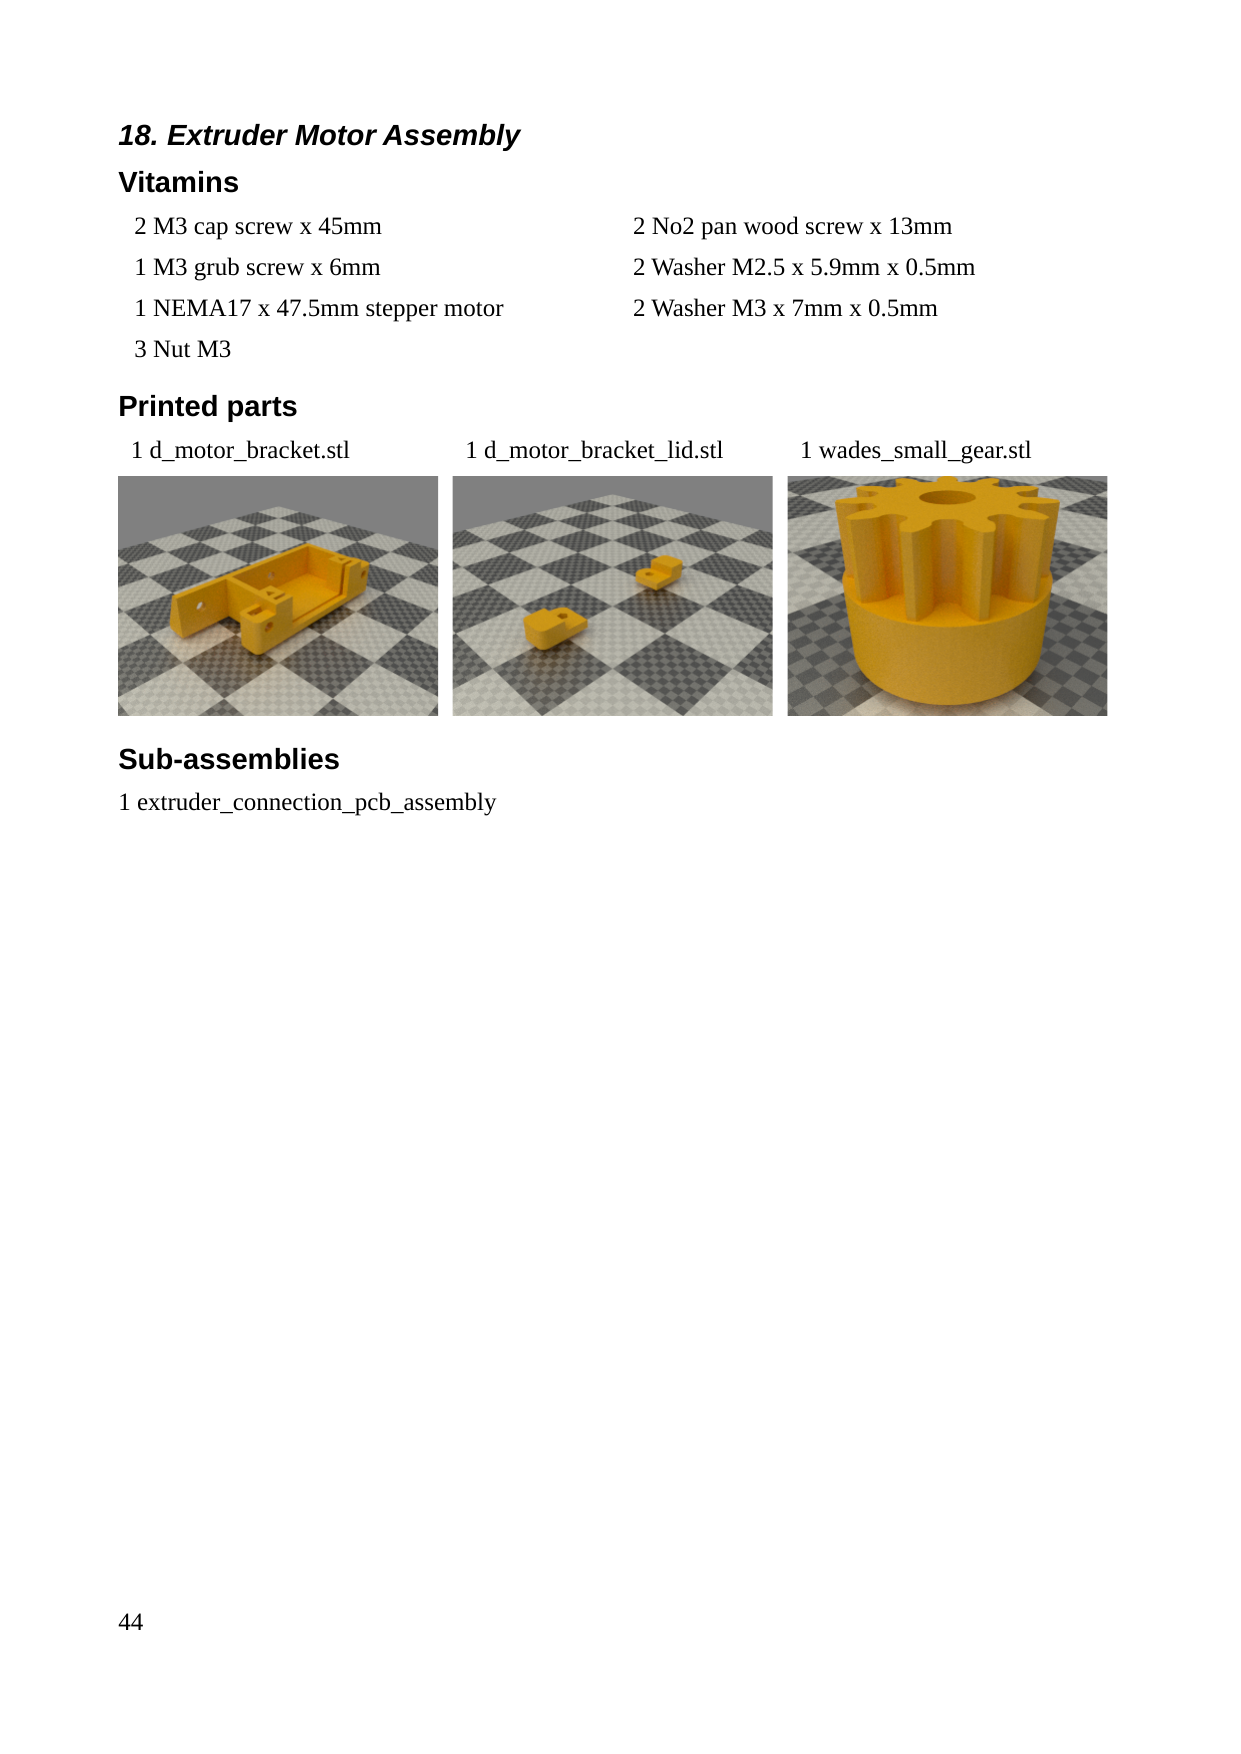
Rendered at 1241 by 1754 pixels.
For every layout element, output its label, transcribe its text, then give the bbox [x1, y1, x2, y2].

subtitle Printed parts [118, 389, 1122, 423]
table_header [788, 788, 1122, 1108]
table_header 1 d_motor_bracket.stl [118, 435, 453, 728]
table_header 2 No2 pan wood screw x 13mm 2 Washer M2.5 x 5.9mm x 0.5mm 2 Washer M3 x 7mm x 0.5mm [620, 211, 1122, 376]
table_header 1 extruder_connection_pcb_assembly [118, 788, 502, 1108]
subtitle Sub-assemblies [118, 742, 1122, 776]
picture [452, 476, 773, 716]
table_header 2 M3 cap screw x 45mm 1 M3 grub screw x 6mm 1 NEMA17 x 47.5mm stepper motor 3 Nut M3 [122, 211, 620, 376]
table_header 1 wades_small_gear.stl [788, 435, 1122, 728]
picture [118, 476, 439, 716]
table_header [502, 788, 787, 1108]
table_header 1 d_motor_bracket_lid.stl [453, 435, 787, 728]
subtitle Vitamins [118, 165, 1122, 199]
picture [787, 476, 1108, 716]
subtitle Extruder Motor Assembly [118, 118, 1122, 152]
